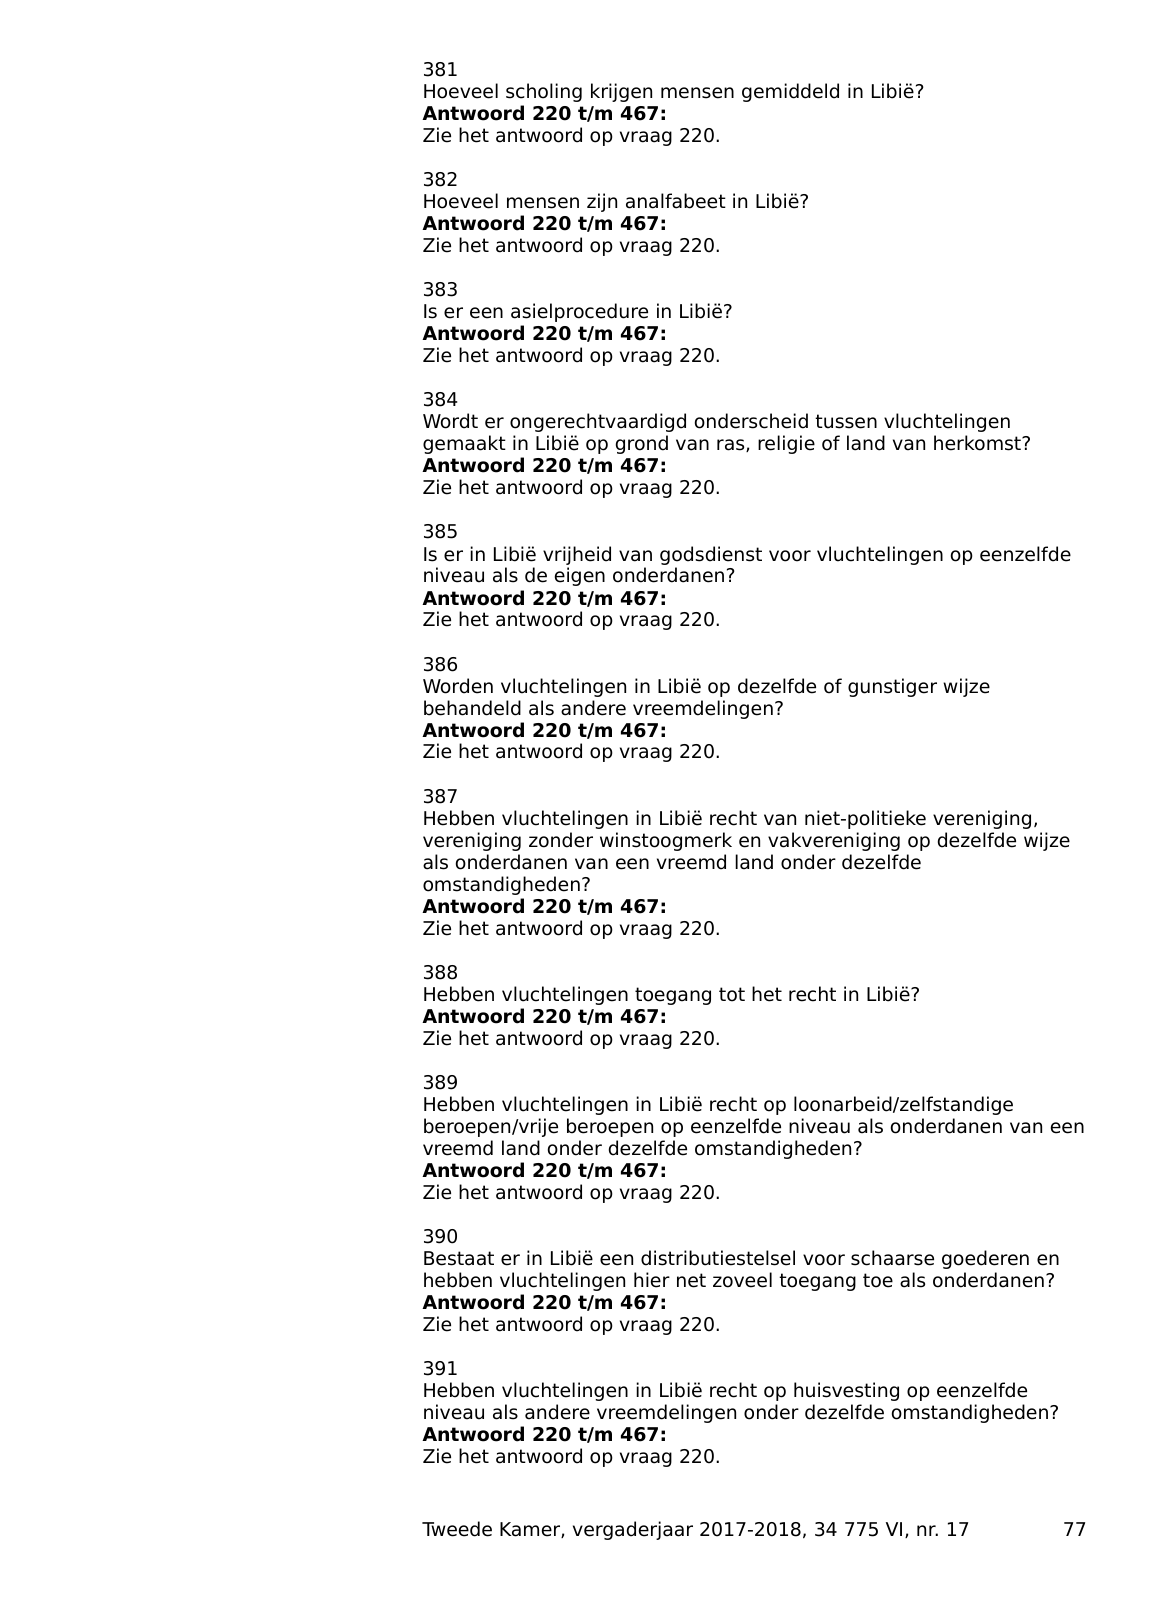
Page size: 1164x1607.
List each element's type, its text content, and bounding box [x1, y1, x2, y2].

text 384 [422, 389, 1087, 411]
text Zie het antwoord op vraag 220. [422, 1028, 1087, 1049]
text Zie het antwoord op vraag 220. [422, 1182, 1087, 1204]
text Zie het antwoord op vraag 220. [422, 1446, 1087, 1468]
text Hoeveel scholing krijgen mensen gemiddeld in Libië? [422, 81, 1087, 103]
text Antwoord 220 t/m 467: [422, 455, 1087, 477]
text Hebben vluchtelingen toegang tot het recht in Libië? [422, 984, 1087, 1006]
text 389 [422, 1072, 1087, 1094]
text Antwoord 220 t/m 467: [422, 1006, 1087, 1028]
text Antwoord 220 t/m 467: [422, 587, 1087, 609]
text Antwoord 220 t/m 467: [422, 323, 1087, 345]
text 386 [422, 653, 1087, 676]
text Zie het antwoord op vraag 220. [422, 609, 1087, 631]
text Is er een asielprocedure in Libië? [422, 301, 1087, 323]
text Hebben vluchtelingen in Libië recht op huisvesting op eenzelfde niveau als andere vreemdelingen onder dezelfde omstandigheden? [422, 1380, 1087, 1424]
text Zie het antwoord op vraag 220. [422, 1314, 1087, 1336]
text 385 [422, 521, 1087, 543]
text 391 [422, 1358, 1087, 1380]
text Hebben vluchtelingen in Libië recht op loonarbeid/zelfstandige beroepen/vrije beroepen op eenzelfde niveau als onderdanen van een vreemd land onder dezelfde omstandigheden? [422, 1094, 1087, 1160]
text 390 [422, 1226, 1087, 1248]
text Antwoord 220 t/m 467: [422, 719, 1087, 741]
text Antwoord 220 t/m 467: [422, 1424, 1087, 1446]
text Zie het antwoord op vraag 220. [422, 345, 1087, 367]
text Zie het antwoord op vraag 220. [422, 235, 1087, 257]
text 381 [422, 59, 1087, 81]
text Antwoord 220 t/m 467: [422, 213, 1087, 235]
text Worden vluchtelingen in Libië op dezelfde of gunstiger wijze behandeld als andere vreemdelingen? [422, 676, 1087, 719]
text Hoeveel mensen zijn analfabeet in Libië? [422, 191, 1087, 213]
text Antwoord 220 t/m 467: [422, 103, 1087, 125]
text Zie het antwoord op vraag 220. [422, 741, 1087, 763]
text Wordt er ongerechtvaardigd onderscheid tussen vluchtelingen gemaakt in Libië op grond van ras, religie of land van herkomst? [422, 411, 1087, 455]
text 387 [422, 786, 1087, 808]
text 383 [422, 279, 1087, 301]
text Zie het antwoord op vraag 220. [422, 477, 1087, 499]
text 382 [422, 169, 1087, 191]
text 388 [422, 962, 1087, 984]
text Zie het antwoord op vraag 220. [422, 917, 1087, 939]
text Antwoord 220 t/m 467: [422, 1292, 1087, 1314]
text Antwoord 220 t/m 467: [422, 896, 1087, 917]
text Bestaat er in Libië een distributiestelsel voor schaarse goederen en hebben vluchtelingen hier net zoveel toegang toe als onderdanen? [422, 1248, 1087, 1292]
text Is er in Libië vrijheid van godsdienst voor vluchtelingen op eenzelfde niveau als de eigen onderdanen? [422, 543, 1087, 587]
text Hebben vluchtelingen in Libië recht van niet-politieke vereniging, vereniging zonder winstoogmerk en vakvereniging op dezelfde wijze als onderdanen van een vreemd land onder dezelfde omstandigheden? [422, 808, 1087, 896]
text Antwoord 220 t/m 467: [422, 1160, 1087, 1182]
text Zie het antwoord op vraag 220. [422, 125, 1087, 147]
